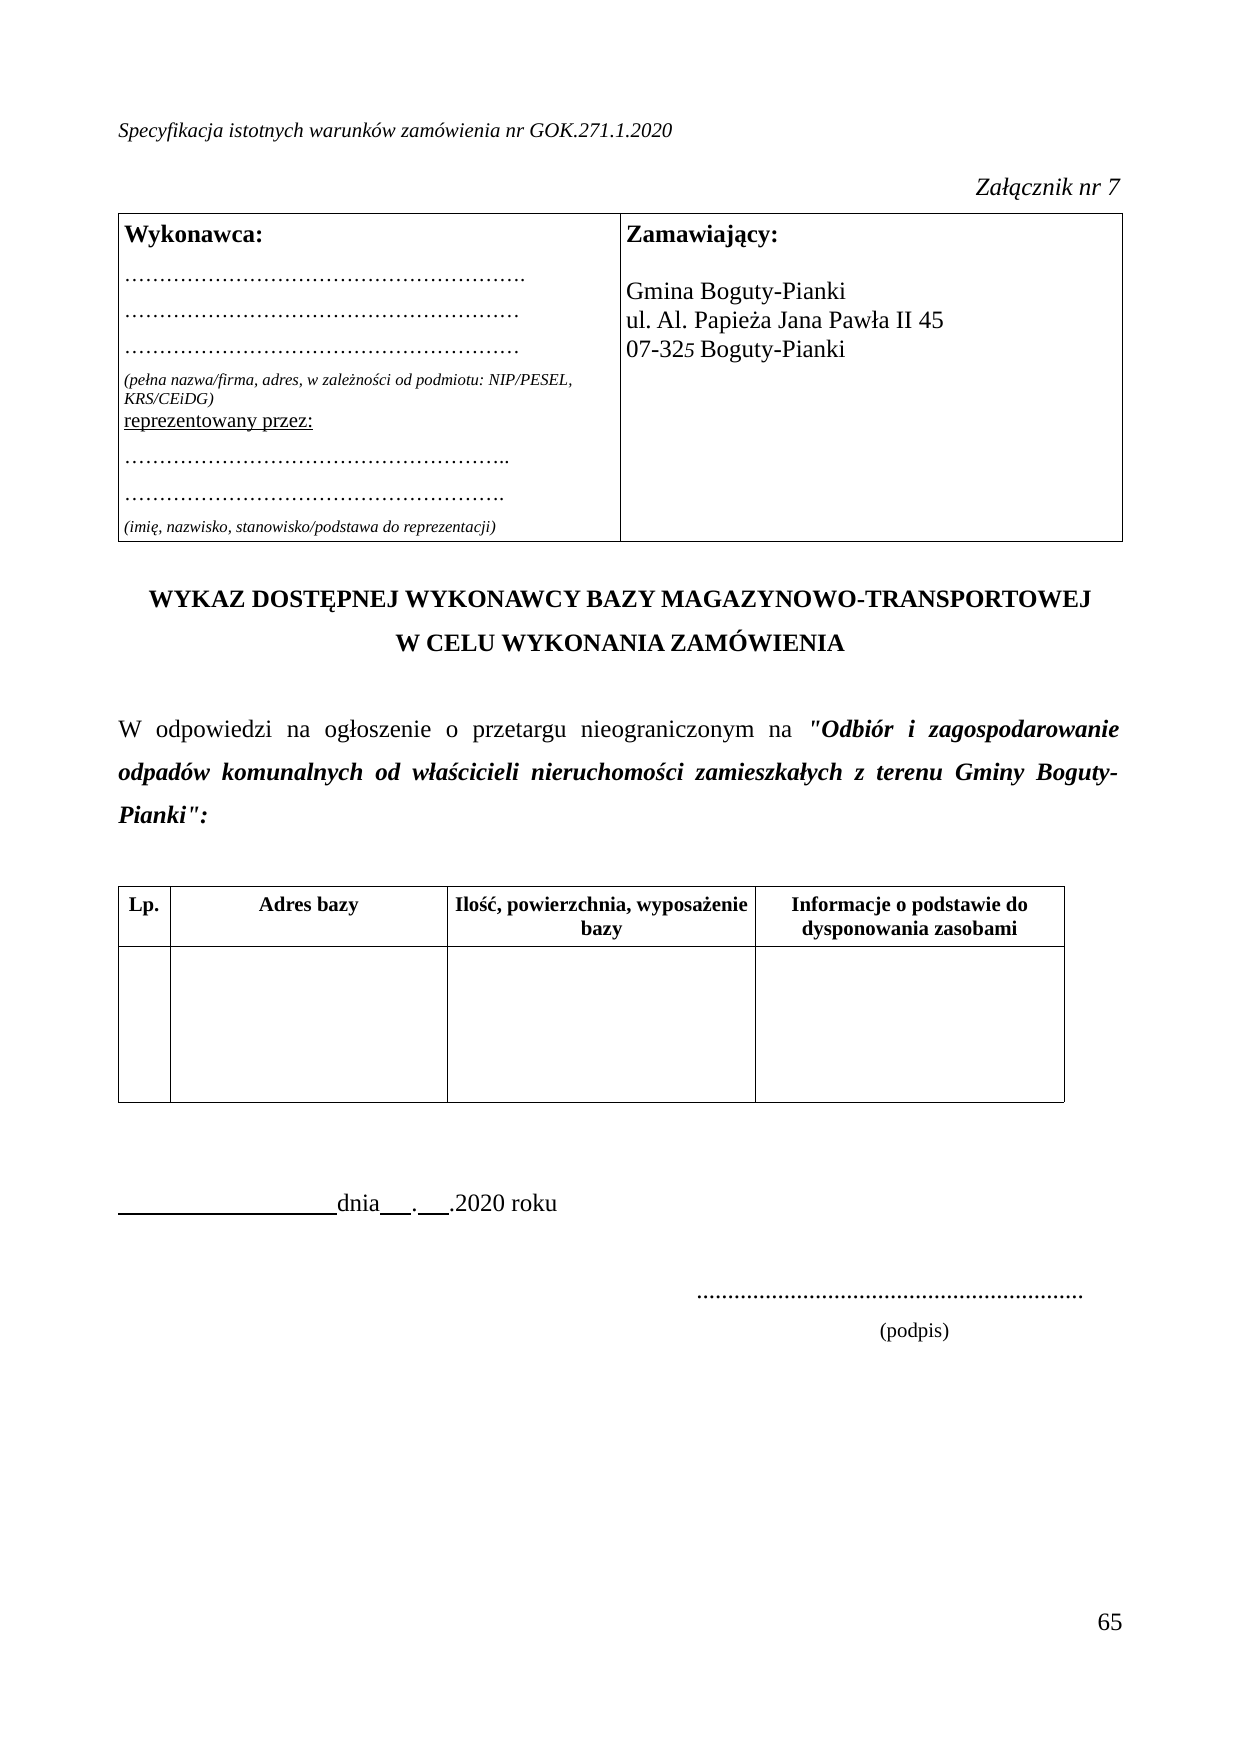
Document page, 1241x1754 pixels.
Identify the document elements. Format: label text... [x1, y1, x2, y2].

text dnia . .2020 roku [118, 1188, 1122, 1217]
table_header Wykonawca: …………………………………………………. ………………………………………………… ………………………………………………… (pełna nazwa/firma, adres, w zależności od podmiotu: NIP/PESEL, KRS/CEiDG) reprezentowany przez: ……………………………………………….. ………………………………………………. (imię, nazwisko, stanowisko/podstawa do reprezentacji) [119, 214, 620, 541]
text WYKAZ DOSTĘPNEJ WYKONAWCY BAZY MAGAZYNOWO-TRANSPORTOWEJ [118, 584, 1122, 613]
table_header Ilość, powierzchnia, wyposażenie bazy [448, 887, 755, 946]
table_cell [756, 947, 1064, 1102]
table_header Zamawiający: Gmina Boguty-Pianki ul. Al. Papieża Jana Pawła II 45 07-325 Boguty-Pianki [621, 214, 1122, 541]
table_header Adres bazy [171, 887, 447, 946]
table_cell [171, 947, 447, 1102]
text (podpis) [671, 1318, 1122, 1342]
text W odpowiedzi na ogłoszenie o przetargu nieograniczonym na "Odbiór i zagospodarowanie odpadów komunalnych od właścicieli nieruchomości zamieszkałych z terenu Gminy Boguty-Pianki": [118, 714, 1122, 829]
table_header Lp. [119, 887, 170, 946]
text Załącznik nr 7 [118, 172, 1122, 200]
table_header Informacje o podstawie do dysponowania zasobami [756, 887, 1064, 946]
table_cell [448, 947, 755, 1102]
table_cell [119, 947, 170, 1102]
text .............................................................. [671, 1275, 1122, 1303]
text W CELU WYKONANIA ZAMÓWIENIA [118, 628, 1122, 656]
